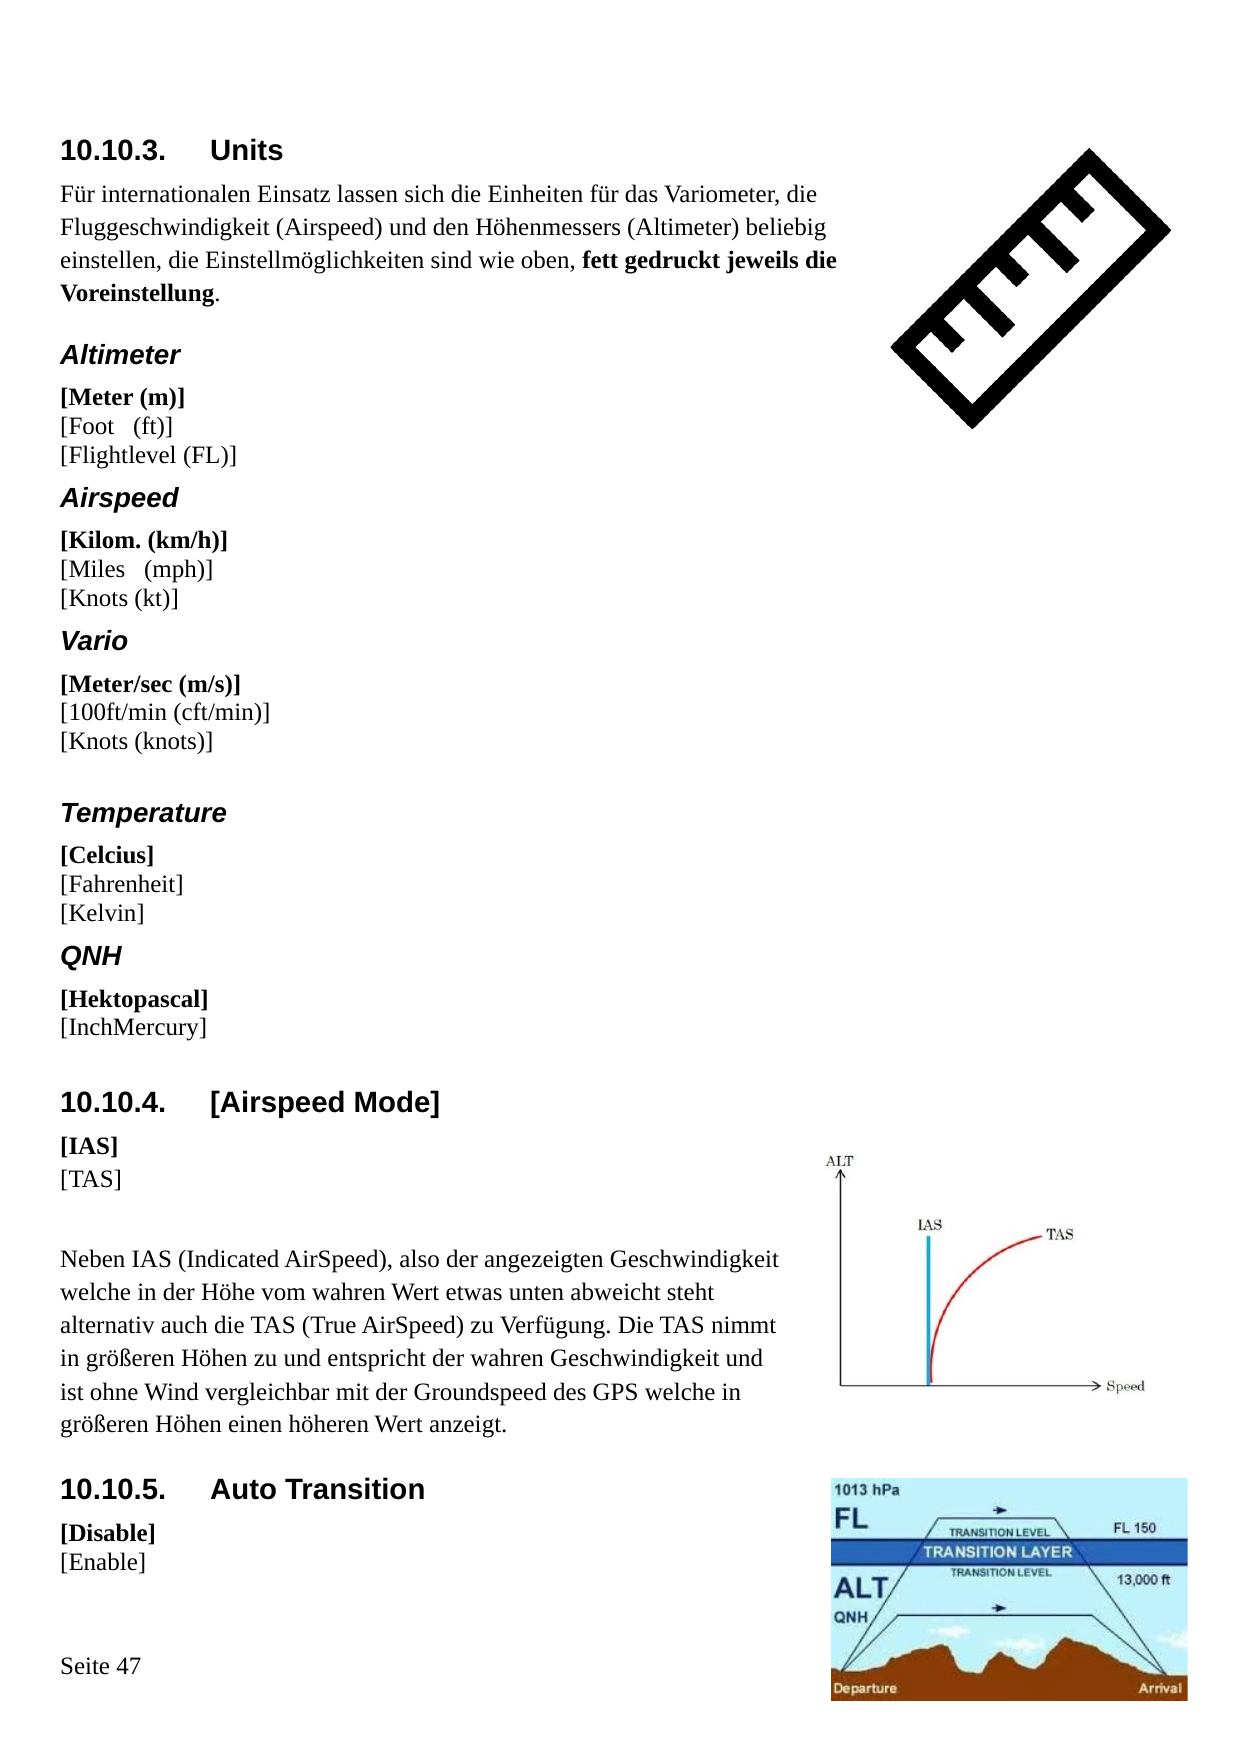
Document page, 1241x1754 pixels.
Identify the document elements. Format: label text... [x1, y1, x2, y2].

subtitle Auto Transition [60, 1472, 1207, 1506]
text [Disable] [60, 1518, 831, 1547]
text [1145, 1164, 1207, 1193]
text [Foot (ft)] [60, 411, 1207, 440]
text [Kelvin] [60, 898, 1207, 927]
subtitle Airspeed [60, 481, 1207, 513]
subtitle QNH [60, 939, 1207, 971]
text [Knots (knots)] [60, 726, 1207, 755]
text [Enable] [60, 1547, 831, 1576]
text [IAS] [60, 1131, 1207, 1159]
text [1188, 1518, 1207, 1547]
text [Miles (mph)] [60, 554, 1207, 583]
subtitle [Airspeed Mode] [60, 1084, 1207, 1118]
subtitle Vario [60, 624, 1207, 656]
text [Knots (kt)] [60, 583, 1207, 612]
text [Celcius] [60, 841, 1207, 869]
text [TAS] [60, 1164, 825, 1193]
picture [890, 148, 1171, 429]
text [InchMercury] [60, 1012, 1207, 1041]
text [1188, 1547, 1207, 1576]
text Neben IAS (Indicated AirSpeed), also der angezeigten Geschwindigkeit welche in der Höhe vom wahren Wert etwas unten abweicht steht alternativ auch die TAS (True AirSpeed) zu Verfügung. Die TAS nimmt in größeren Höhen zu und entspricht der wahren Geschwindigkeit und ist ohne Wind vergleichbar mit der Groundspeed des GPS welche in größeren Höhen einen höheren Wert anzeigt. [60, 1244, 1207, 1438]
subtitle [1171, 338, 1207, 370]
picture [831, 1478, 1188, 1701]
text [Kilom. (km/h)] [60, 526, 1207, 554]
text Für internationalen Einsatz lassen sich die Einheiten für das Variometer, die Fluggeschwindigkeit (Airspeed) und den Höhenmessers (Altimeter) beliebig einstellen, die Einstellmöglichkeiten sind wie oben, fett gedruckt jeweils die Voreinstellung. [60, 179, 890, 307]
subtitle Units [60, 133, 1207, 166]
subtitle Temperature [60, 796, 1207, 828]
picture [825, 1154, 1145, 1394]
text [Flightlevel (FL)] [60, 440, 1207, 469]
text [100ft/min (cft/min)] [60, 697, 1207, 726]
text [Hektopascal] [60, 984, 1207, 1012]
text [1171, 382, 1207, 411]
text [Fahrenheit] [60, 869, 1207, 898]
text [Meter (m)] [60, 382, 890, 411]
subtitle Altimeter [60, 338, 890, 370]
text [Meter/sec (m/s)] [60, 669, 1207, 697]
